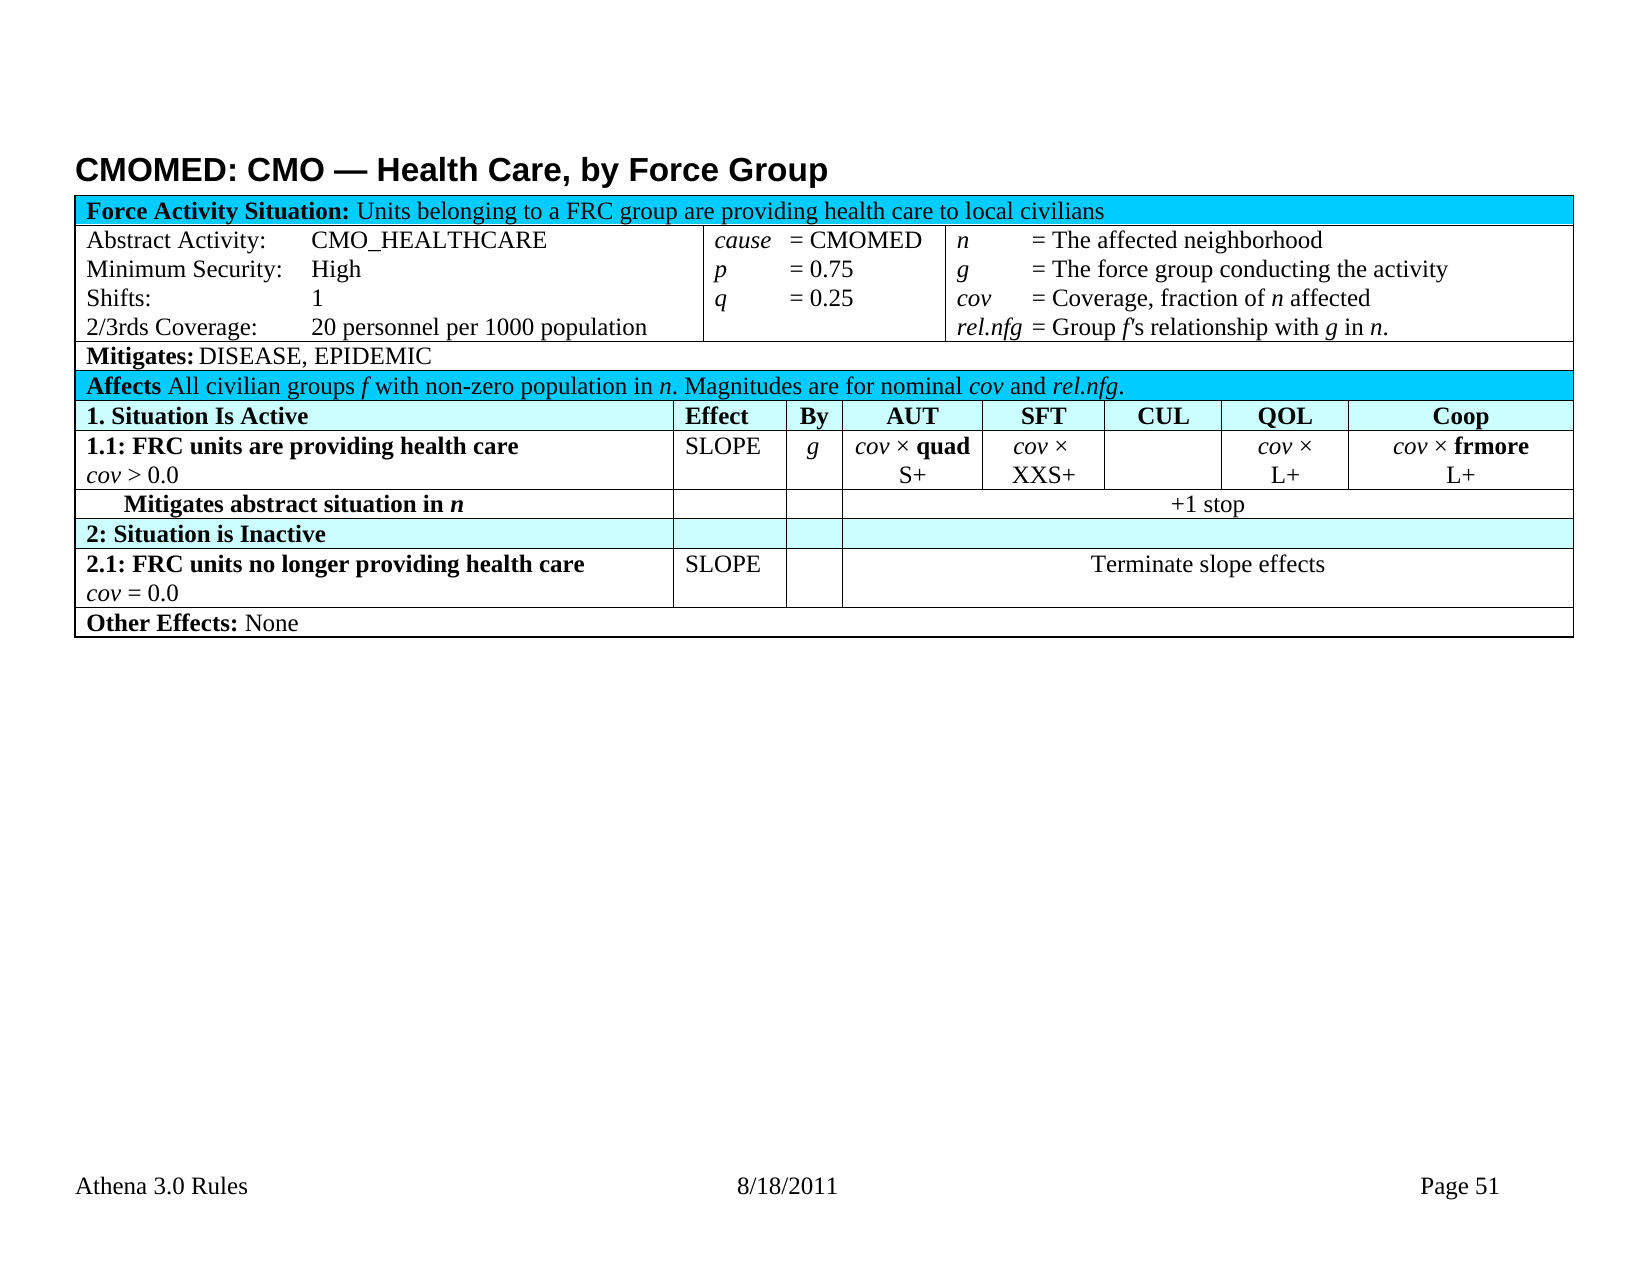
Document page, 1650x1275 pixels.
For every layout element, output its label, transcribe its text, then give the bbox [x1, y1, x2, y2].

table_cell [674, 490, 786, 518]
table_cell QOL [1222, 401, 1348, 430]
table_cell cov × frmore L+ [1349, 431, 1573, 488]
table_cell 2.1: FRC units no longer providing health care cov = 0.0 [76, 549, 673, 607]
table_cell 1.1: FRC units are providing health care cov > 0.0 [76, 431, 673, 488]
table_cell Mitigates abstract situation in n [76, 490, 673, 518]
table_cell Effect [674, 401, 786, 430]
table_cell [1105, 431, 1221, 488]
table_cell Terminate slope effects [843, 549, 1573, 607]
table_cell [674, 519, 786, 548]
table_cell cov × L+ [1222, 431, 1348, 488]
table_cell cov × XXS+ [983, 431, 1104, 488]
text CMOMED: CMO — Health Care, by Force Group [75, 150, 1575, 188]
table_cell Affects All civilian groups f with non-zero population in n. Magnitudes are for nominal cov and rel.nfg. [76, 371, 1573, 400]
table_cell [843, 519, 1573, 548]
table_cell SLOPE [674, 549, 786, 607]
table_cell 1. Situation Is Active [76, 401, 673, 430]
table_cell cov × quad S+ [843, 431, 982, 488]
table_cell 2: Situation is Inactive [76, 519, 673, 548]
table_cell SLOPE [674, 431, 786, 488]
table_cell CUL [1105, 401, 1221, 430]
table_cell n = The affected neighborhood g = The force group conducting the activity cov = Coverage, fraction of n affected rel.nfg = Group f's relationship with g in n. [946, 226, 1573, 341]
table_cell Other Effects: None [76, 608, 1573, 636]
table_cell [787, 549, 842, 607]
table_cell AUT [843, 401, 982, 430]
table_cell [787, 519, 842, 548]
table_cell g [787, 431, 842, 488]
table_cell [787, 490, 842, 518]
table_header Force Activity Situation: Units belonging to a FRC group are providing health care to local civilians [76, 196, 1573, 224]
table_cell By [787, 401, 842, 430]
table_cell Coop [1349, 401, 1573, 430]
table_cell cause = CMOMED p = 0.75 q = 0.25 [704, 226, 945, 341]
table_cell Abstract Activity: CMO_HEALTHCARE Minimum Security: High Shifts: 1 2/3rds Coverage: 20 personnel per 1000 population [76, 226, 703, 341]
table_cell SFT [983, 401, 1104, 430]
table_cell +1 stop [843, 490, 1573, 518]
table_cell Mitigates: DISEASE, EPIDEMIC [76, 342, 1573, 370]
